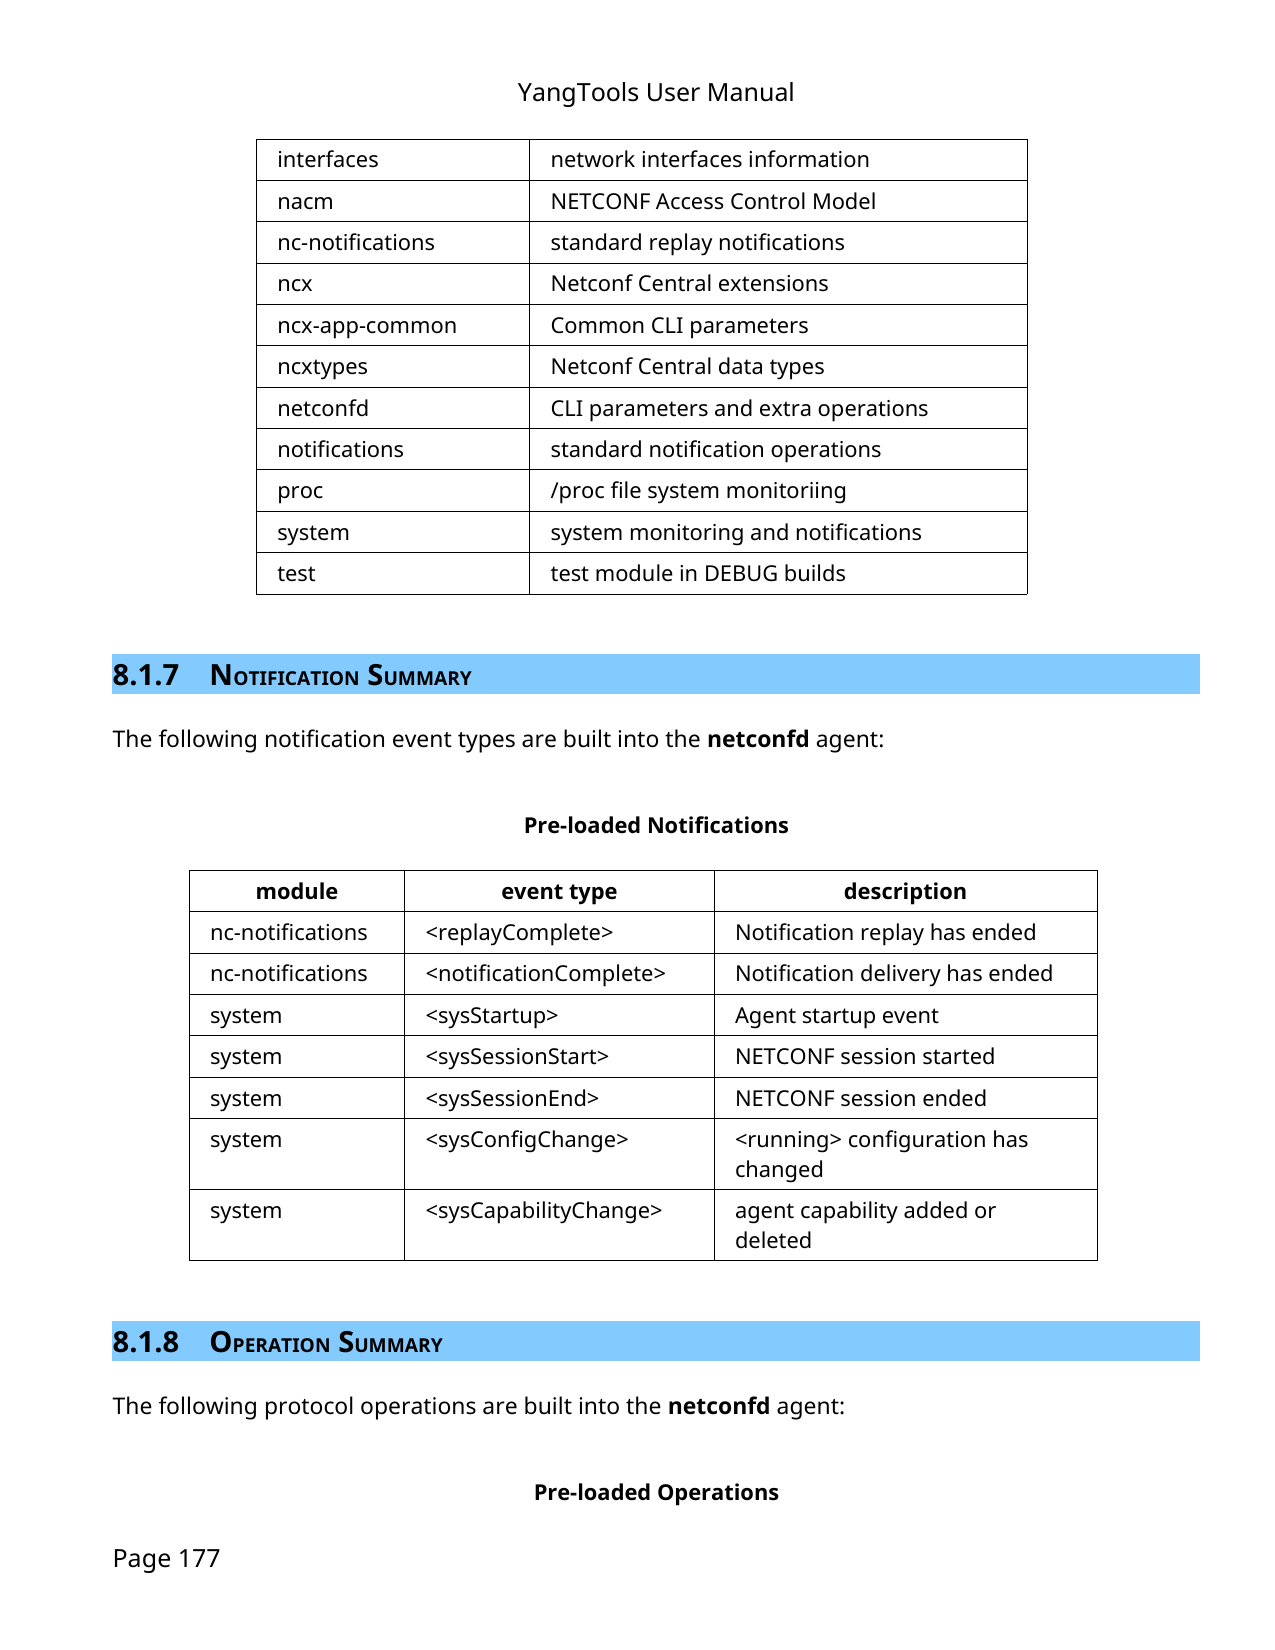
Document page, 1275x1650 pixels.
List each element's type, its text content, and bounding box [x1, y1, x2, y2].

table_cell system [190, 1036, 404, 1077]
table_cell ncx-app-common [257, 305, 529, 345]
table_cell nc-notifications [257, 222, 529, 263]
table_cell nc-notifications [190, 912, 404, 953]
subtitle Operation Summary [112, 1321, 1200, 1361]
table_cell netconfd [257, 388, 529, 428]
table_cell Common CLI parameters [530, 305, 1027, 345]
table_cell NETCONF session started [715, 1036, 1097, 1077]
table_cell proc [257, 470, 529, 511]
table_cell system [190, 1190, 404, 1260]
table_cell <sysSessionStart> [405, 1036, 714, 1077]
table_cell interfaces [257, 140, 529, 180]
table_cell agent capability added or deleted [715, 1190, 1097, 1260]
table_cell <replayComplete> [405, 912, 714, 953]
table_cell nc-notifications [190, 954, 404, 994]
table_cell Notification replay has ended [715, 912, 1097, 953]
table_cell network interfaces information [530, 140, 1027, 180]
table_cell Netconf Central data types [530, 346, 1027, 387]
table_cell test module in DEBUG builds [530, 553, 1027, 593]
table_cell system [190, 1078, 404, 1118]
table_cell notifications [257, 429, 529, 469]
table_cell <notificationComplete> [405, 954, 714, 994]
table_cell NETCONF Access Control Model [530, 181, 1027, 221]
table_header module [190, 871, 404, 911]
table_cell NETCONF session ended [715, 1078, 1097, 1118]
subtitle Notification Summary [112, 654, 1200, 694]
table_header event type [405, 871, 714, 911]
subtitle Pre-loaded Notifications [127, 810, 1185, 840]
table_cell <sysConfigChange> [405, 1119, 714, 1189]
table_cell ncxtypes [257, 346, 529, 387]
table_cell system monitoring and notifications [530, 512, 1027, 552]
table_cell <running> configuration has changed [715, 1119, 1097, 1189]
table_cell Notification delivery has ended [715, 954, 1097, 994]
table_cell <sysCapabilityChange> [405, 1190, 714, 1260]
table_cell standard notification operations [530, 429, 1027, 469]
table_cell standard replay notifications [530, 222, 1027, 263]
table_header description [715, 871, 1097, 911]
table_cell test [257, 553, 529, 593]
table_cell CLI parameters and extra operations [530, 388, 1027, 428]
text The following protocol operations are built into the netconfd agent: [112, 1390, 1200, 1421]
table_cell Agent startup event [715, 995, 1097, 1035]
table_cell system [257, 512, 529, 552]
text The following notification event types are built into the netconfd agent: [112, 723, 1200, 754]
table_cell ncx [257, 264, 529, 304]
table_cell system [190, 1119, 404, 1189]
table_cell nacm [257, 181, 529, 221]
subtitle Pre-loaded Operations [127, 1477, 1185, 1507]
table_cell Netconf Central extensions [530, 264, 1027, 304]
table_cell system [190, 995, 404, 1035]
table_cell <sysSessionEnd> [405, 1078, 714, 1118]
table_cell <sysStartup> [405, 995, 714, 1035]
table_cell /proc file system monitoriing [530, 470, 1027, 511]
